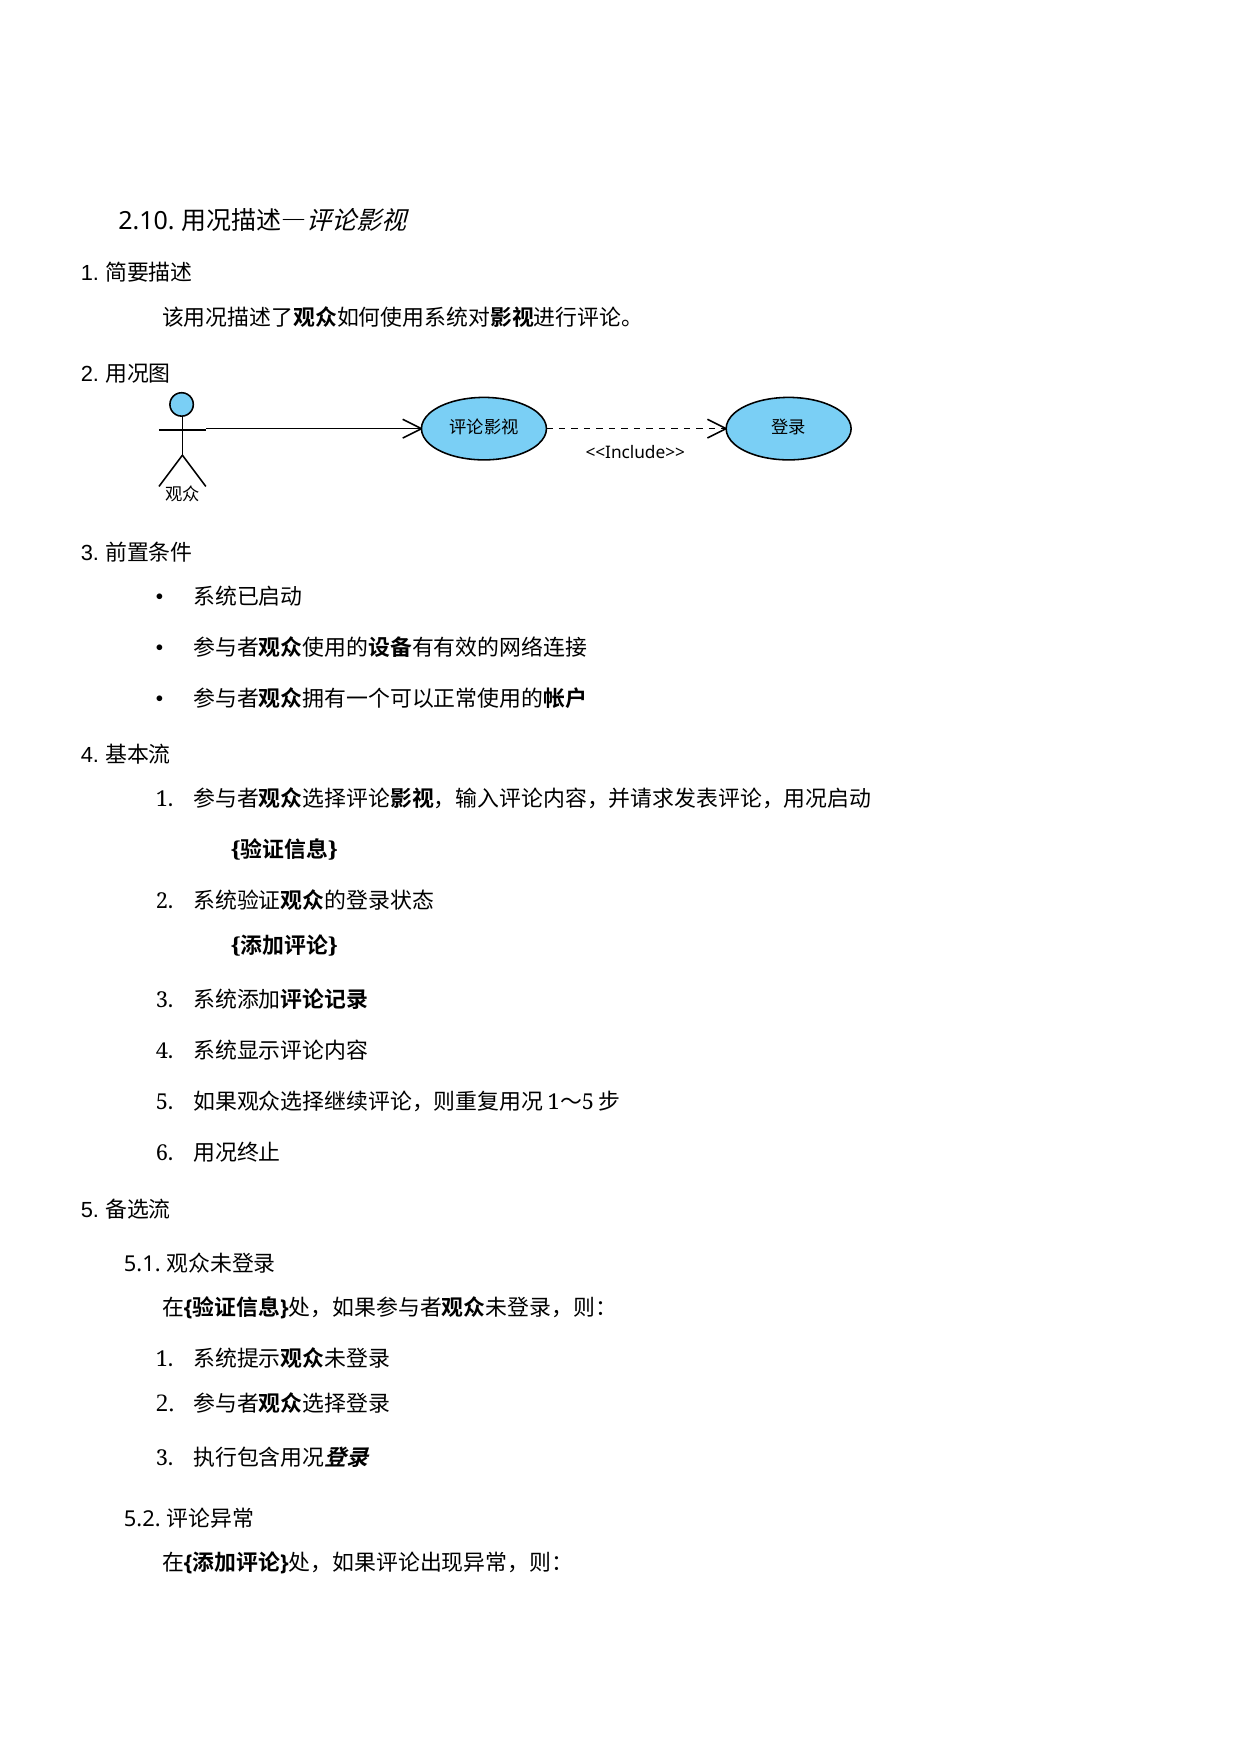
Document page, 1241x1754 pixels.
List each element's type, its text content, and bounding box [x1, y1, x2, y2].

list 如果观众选择继续评论，则重复用况1～5步 [156, 1084, 1122, 1116]
list 系统显示评论内容 [156, 1033, 1122, 1065]
subtitle 用况描述—评论影视 [118, 200, 1122, 236]
list 系统已启动 [156, 579, 1122, 611]
list 系统添加评论记录 [156, 982, 1122, 1014]
list 系统验证观众的登录状态 [156, 883, 1122, 915]
subtitle 备选流 [81, 1192, 1122, 1223]
subtitle 简要描述 [81, 255, 1122, 287]
list 参与者观众拥有一个可以正常使用的帐户 [156, 681, 1122, 713]
list 用况终止 [156, 1135, 1122, 1167]
subtitle 基本流 [81, 737, 1122, 769]
list {添加评论} [193, 928, 1122, 960]
list 系统提示观众未登录 [156, 1341, 1122, 1373]
list 执行包含用况登录 [156, 1440, 1122, 1472]
subtitle 前置条件 [81, 535, 1122, 567]
text 在{验证信息}处，如果参与者观众未登录，则： [118, 1290, 1122, 1322]
text 在{添加评论}处，如果评论出现异常，则： [118, 1545, 1122, 1577]
subtitle 用况图 [81, 356, 1122, 387]
list 参与者观众使用的设备有有效的网络连接 [156, 630, 1122, 662]
list {验证信息} [193, 832, 1122, 864]
subtitle 观众未登录 [118, 1246, 1122, 1278]
subtitle 评论异常 [118, 1501, 1122, 1533]
list 参与者观众选择评论影视，输入评论内容，并请求发表评论，用况启动 [156, 781, 1122, 813]
text 该用况描述了观众如何使用系统对影视进行评论。 [118, 300, 1122, 331]
list 参与者观众选择登录 [156, 1386, 1122, 1418]
